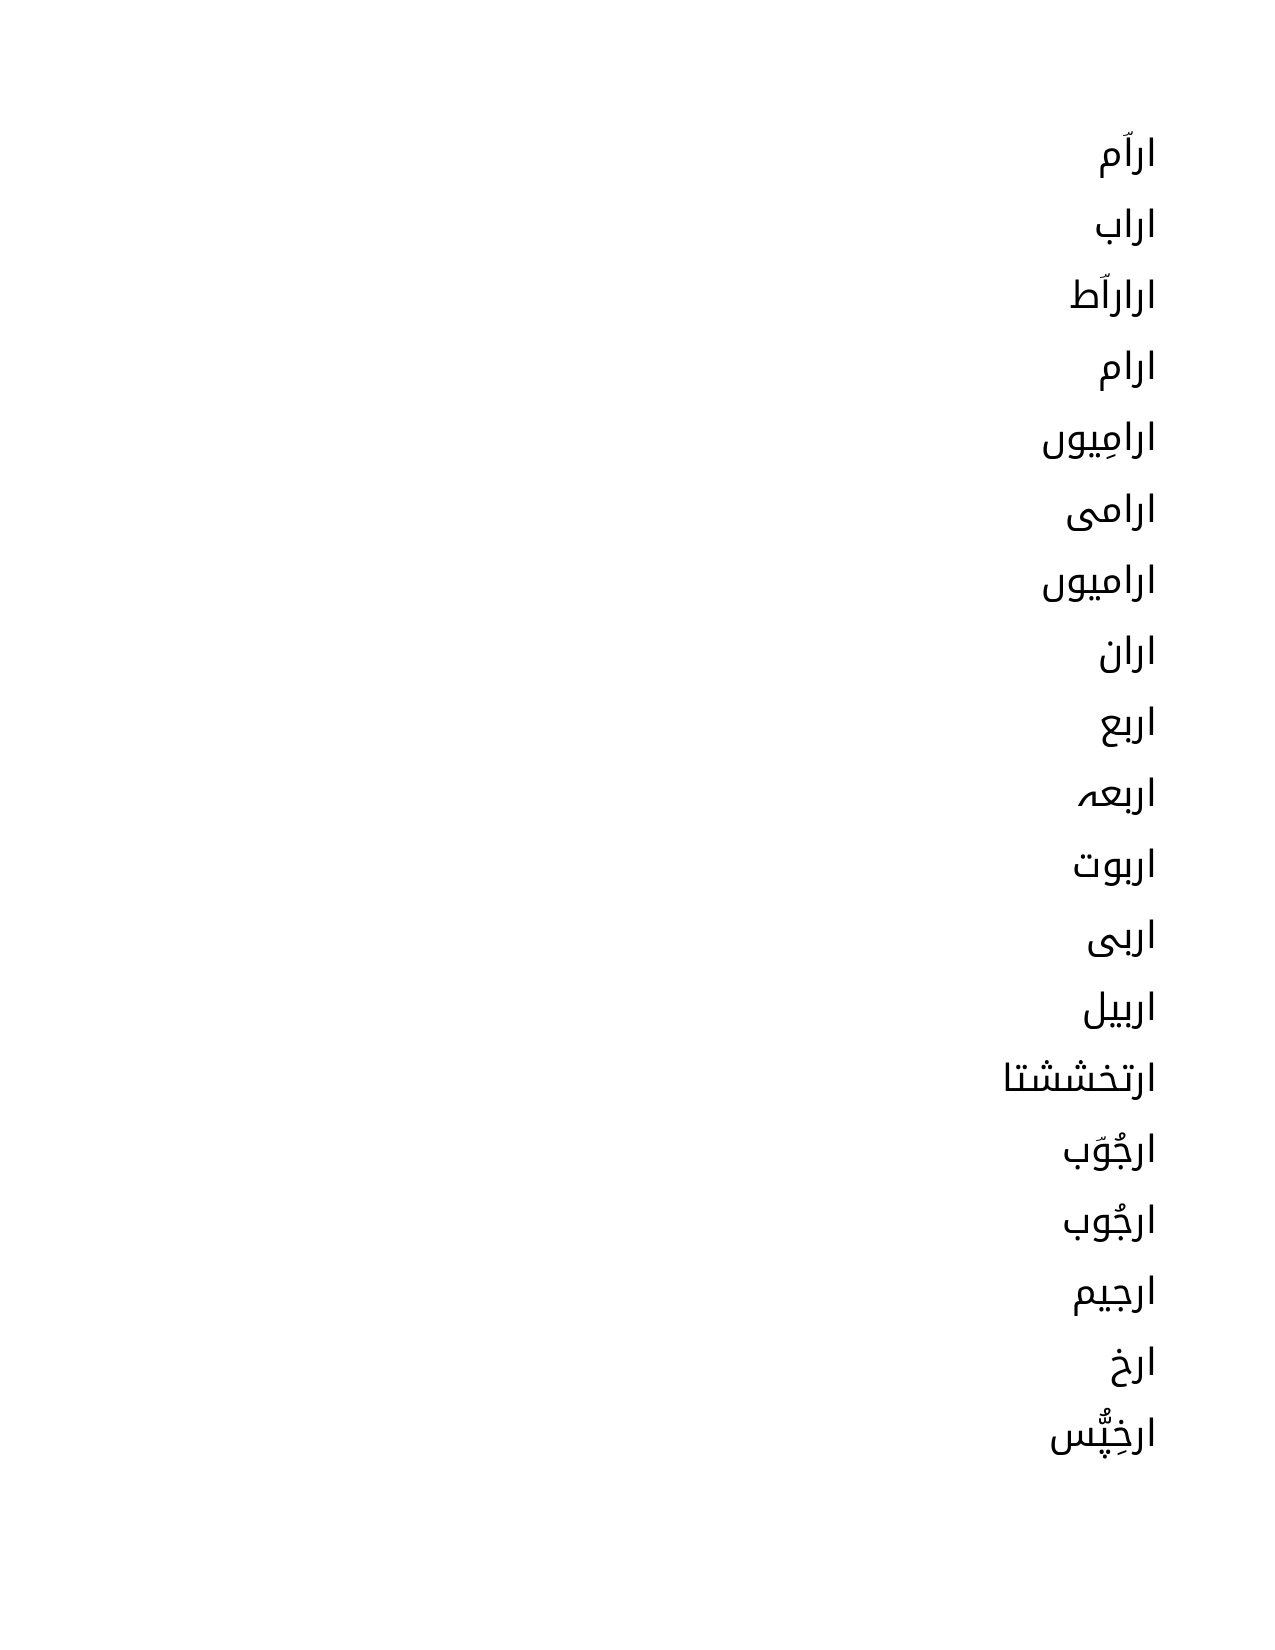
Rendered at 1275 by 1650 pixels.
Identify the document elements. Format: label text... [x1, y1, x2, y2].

text اران [118, 616, 1157, 687]
text ارخِپُّس [118, 1399, 1157, 1470]
text اربع [118, 687, 1157, 758]
text ارامی [118, 474, 1157, 545]
text ارجیم [118, 1256, 1157, 1328]
text ارجُوب [118, 1185, 1157, 1256]
text ارجُوؔب [118, 1114, 1157, 1185]
text اراؔم [118, 118, 1157, 189]
text ارامِیوں [118, 403, 1157, 474]
text اربیل [118, 972, 1157, 1043]
text اربوت [118, 829, 1157, 901]
text ارتخششتا [118, 1043, 1157, 1114]
text ارخ [118, 1328, 1157, 1399]
text ارام [118, 332, 1157, 403]
text اراب [118, 189, 1157, 260]
text اراراؔط [118, 260, 1157, 332]
text ارامیوں [118, 545, 1157, 616]
text اربی [118, 901, 1157, 972]
text اربعہ [118, 758, 1157, 829]
